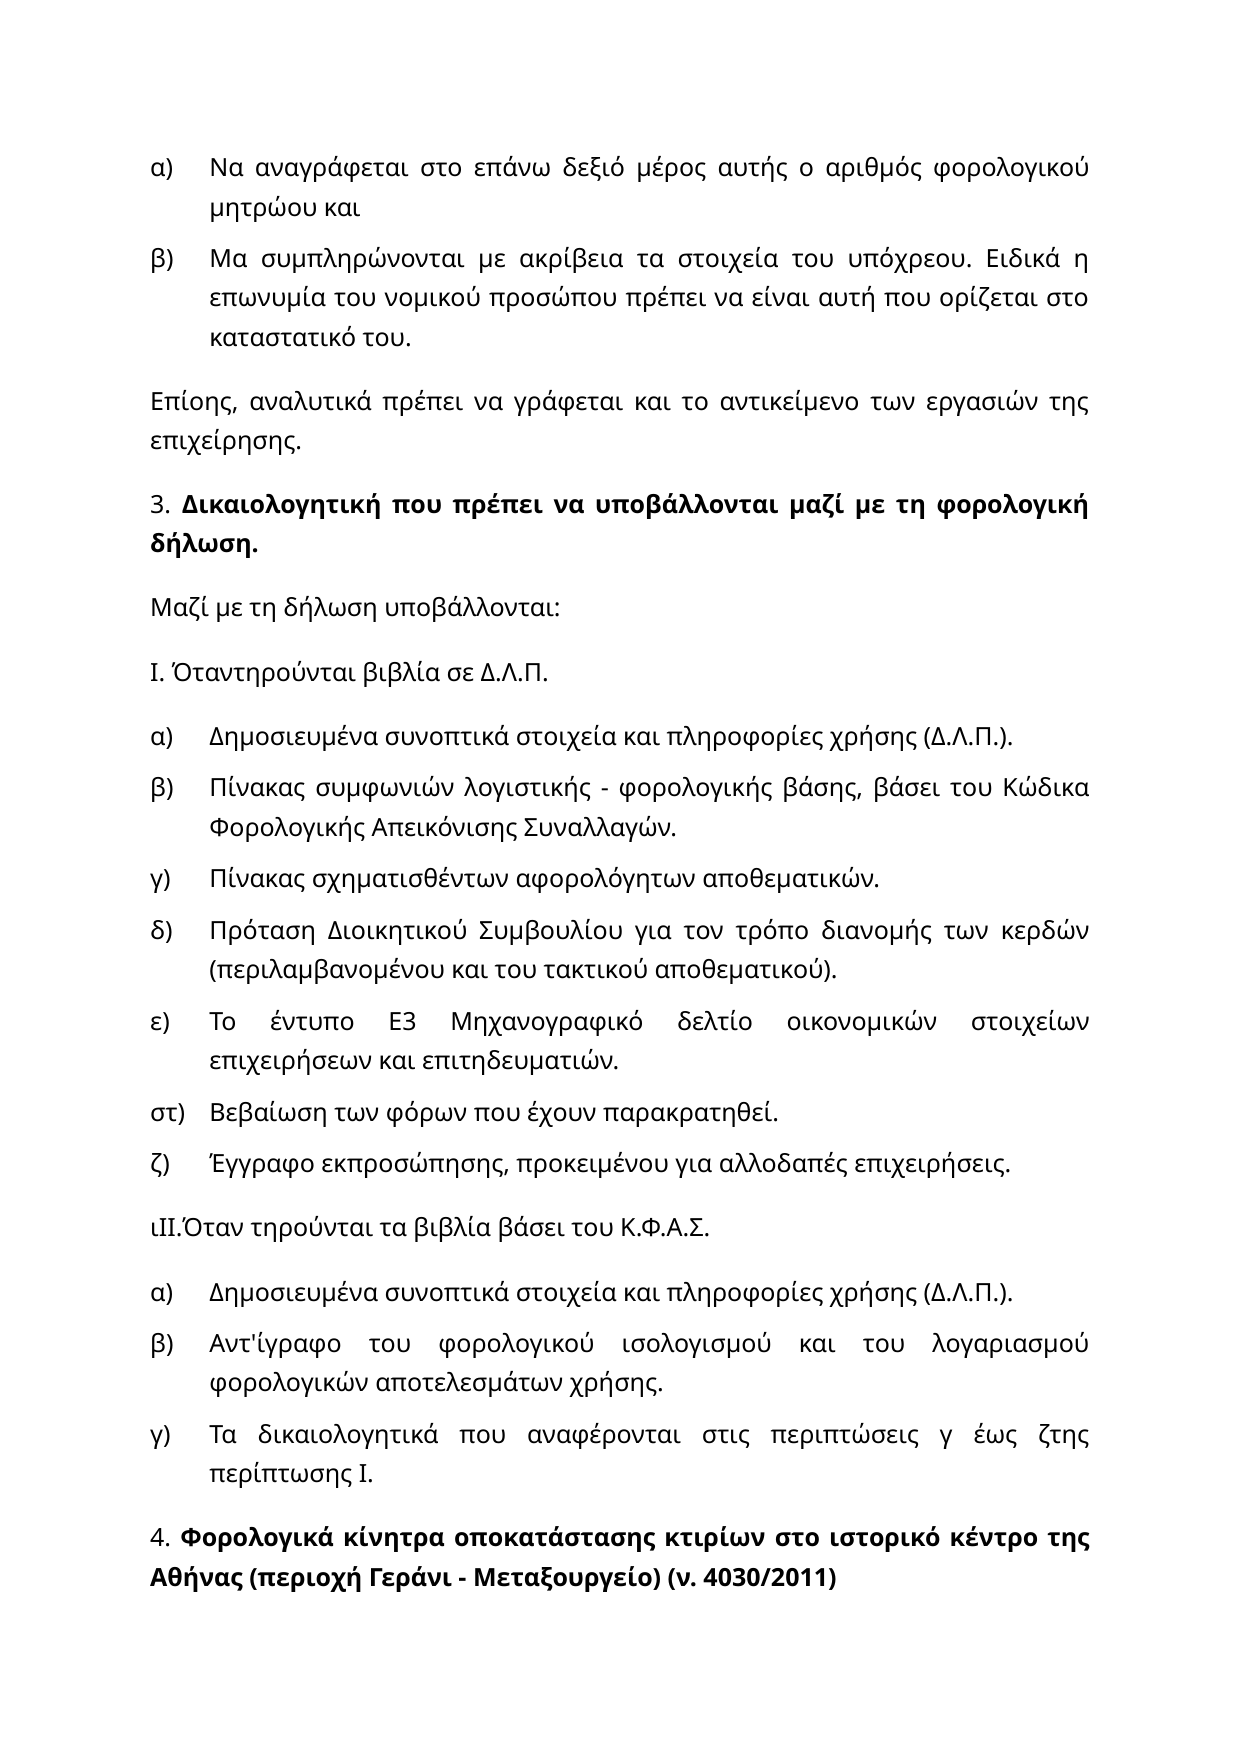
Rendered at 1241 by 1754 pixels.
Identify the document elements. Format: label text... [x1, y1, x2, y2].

list ζ) Έγγραφο εκπροσώπησης, προκειμένου για αλλοδαπές επιχειρήσεις. [150, 1146, 1090, 1180]
list στ) Βεβαίωση των φόρων που έχουν παρακρατηθεί. [150, 1094, 1090, 1128]
list β) Αντ'ίγραφο του φορολογικού ισολογισμού και του λογαριασμού φορολογικών αποτελεσμάτων χρήσης. [150, 1326, 1090, 1399]
text ιΙΙ.Όταν τηρούνται τα βιβλία βάσει του Κ.Φ.Α.Σ. [150, 1210, 1090, 1244]
list α) Δημοσιευμένα συνοπτικά στοιχεία και πληροφορίες χρήσης (Δ.Λ.Π.). [150, 1274, 1090, 1308]
list β) Πίνακας συμφωνιών λογιστικής - φορολογικής βάσης, βάσει του Κώδικα Φορολογικής Απεικόνισης Συναλλαγών. [150, 770, 1090, 843]
text Ι. Όταντηρούνται βιβλία σε Δ.Λ.Π. [150, 654, 1090, 688]
list β) Μα συμπληρώνονται με ακρίβεια τα στοιχεία του υπόχρεου. Ειδικά η επωνυμία του νομικού προσώπου πρέπει να είναι αυτή που ορίζεται στο καταστατικό του. [150, 241, 1090, 353]
list γ) Πίνακας σχηματισθέντων αφορολόγητων αποθεματικών. [150, 861, 1090, 895]
list α) Να αναγράφεται στο επάνω δεξιό μέρος αυτής ο αριθμός φορολογικού μητρώου και [150, 150, 1090, 223]
list γ) Τα δικαιολογητικά που αναφέρονται στις περιπτώσεις γ έως ζτης περίπτωσης Ι. [150, 1417, 1090, 1490]
text Επίοης, αναλυτικά πρέπει να γράφεται και το αντικείμενο των εργασιών της επιχείρησης. [150, 383, 1090, 457]
list ε) Το έντυπο E3 Μηχανογραφικό δελτίο οικονομικών στοιχείων επιχειρήσεων και επιτηδευματιών. [150, 1003, 1090, 1077]
list δ) Πρόταση Διοικητικού Συμβουλίου για τον τρόπο διανομής των κερδών (περιλαμβανομένου και του τακτικού αποθεματικού). [150, 912, 1090, 986]
text 3. Δικαιολογητική που πρέπει να υποβάλλονται μαζί με τη φορολογική δήλωση. [150, 487, 1090, 560]
text 4. Φορολογικά κίνητρα οποκατάστασης κτιρίων στο ιστορικό κέντρο της Αθήνας (περιοχή Γεράνι - Μεταξουργείο) (ν. 4030/2011) [150, 1520, 1090, 1593]
list α) Δημοσιευμένα συνοπτικά στοιχεία και πληροφορίες χρήσης (Δ.Λ.Π.). [150, 718, 1090, 752]
text Μαζί με τη δήλωση υποβάλλονται: [150, 590, 1090, 624]
